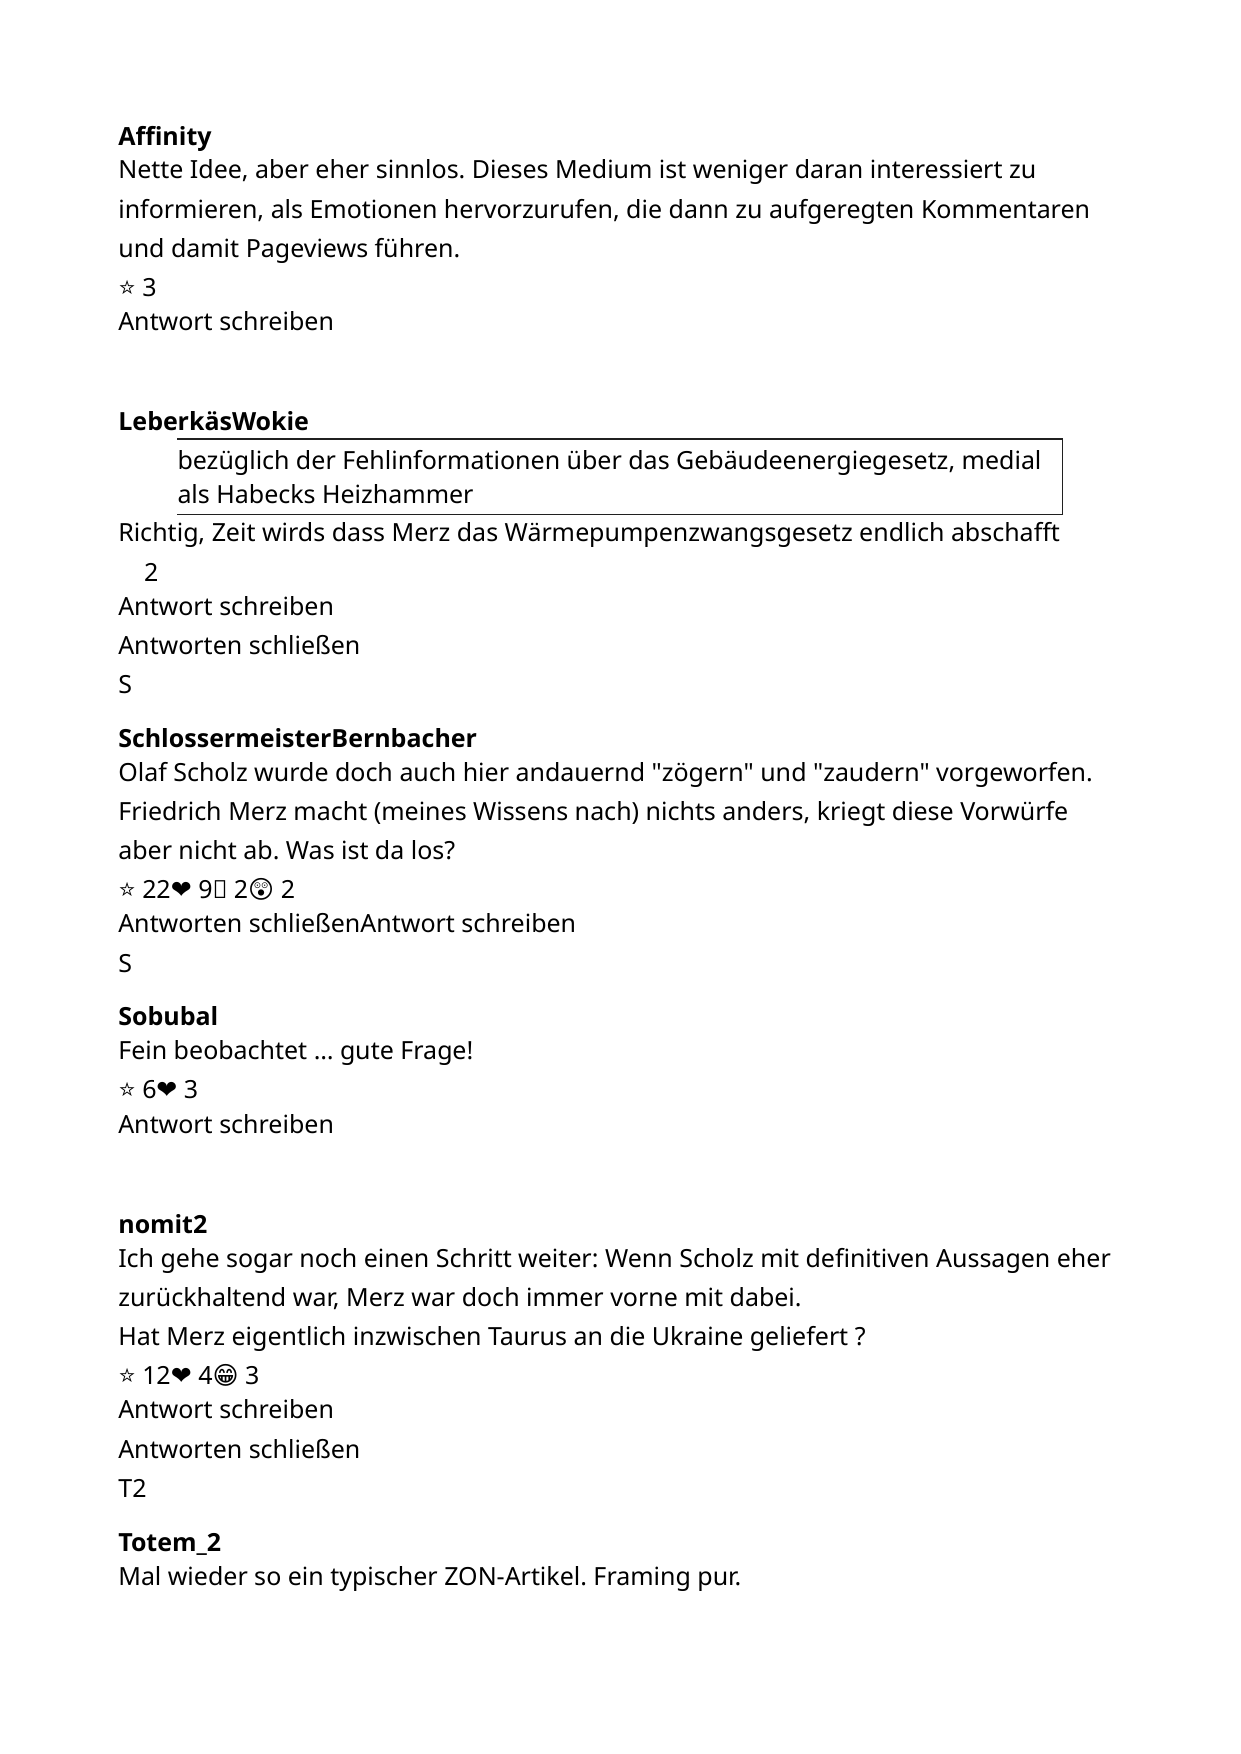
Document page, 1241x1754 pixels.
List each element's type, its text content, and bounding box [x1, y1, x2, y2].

text Olaf Scholz wurde doch auch hier andauernd "zögern" und "zaudern" vorgeworfen. Friedrich Merz macht (meines Wissens nach) nichts anders, kriegt diese Vorwürfe aber nicht ab. Was ist da los? [118, 754, 1122, 867]
text Antworten schließenAntwort schreiben [118, 906, 1122, 940]
text Antwort schreiben [118, 1106, 1122, 1140]
text Antwort schreiben [118, 304, 1122, 338]
subtitle nomit2 [118, 1206, 1122, 1241]
text Mal wieder so ein typischer ZON-Artikel. Framing pur. [118, 1558, 1122, 1592]
text Ich gehe sogar noch einen Schritt weiter: Wenn Scholz mit definitiven Aussagen eher zurückhaltend war, Merz war doch immer vorne mit dabei. [118, 1241, 1122, 1314]
subtitle LeberkäsWokie [118, 404, 1122, 438]
subtitle Sobubal [118, 999, 1122, 1033]
text bezüglich der Fehlinformationen über das Gebäudeenergiegesetz, medial als Habecks Heizhammer [177, 440, 1062, 514]
text Nette Idee, aber eher sinnlos. Dieses Medium ist weniger daran interessiert zu informieren, als Emotionen hervorzurufen, die dann zu aufgeregten Kommentaren und damit Pageviews führen. [118, 152, 1122, 264]
text 🤨 2 [118, 554, 1122, 588]
text T2 [118, 1470, 1122, 1504]
text Antwort schreiben [118, 1392, 1122, 1426]
text Hat Merz eigentlich inzwischen Taurus an die Ukraine geliefert ? [118, 1319, 1122, 1353]
text ⭐️ 22❤️ 9🤨 2😲 2 [118, 872, 1122, 906]
text ⭐️ 12❤️ 4😁 3 [118, 1358, 1122, 1392]
text Richtig, Zeit wirds dass Merz das Wärmepumpenzwangsgesetz endlich abschafft [118, 515, 1122, 549]
text S [118, 667, 1122, 701]
text Antworten schließen [118, 627, 1122, 662]
text Fein beobachtet … gute Frage! [118, 1033, 1122, 1067]
text S [118, 945, 1122, 979]
text Antwort schreiben [118, 588, 1122, 622]
subtitle SchlossermeisterBernbacher [118, 720, 1122, 754]
text Antworten schließen [118, 1431, 1122, 1465]
text ⭐️ 6❤️ 3 [118, 1072, 1122, 1106]
subtitle Totem_2 [118, 1524, 1122, 1558]
text ⭐️ 3 [118, 270, 1122, 304]
subtitle Affinity [118, 118, 1122, 152]
